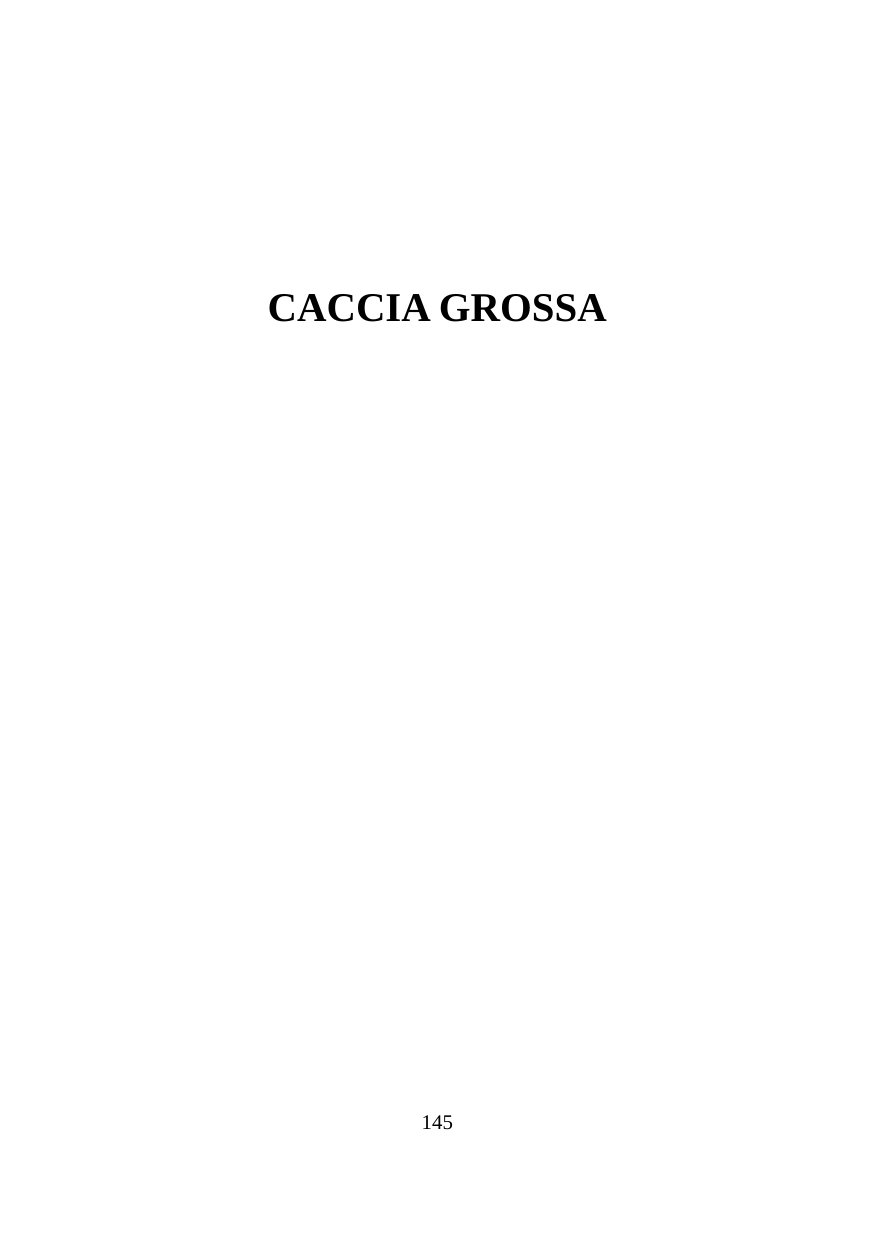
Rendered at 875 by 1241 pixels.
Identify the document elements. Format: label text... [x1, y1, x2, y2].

subtitle CACCIA GROSSA [106, 283, 768, 330]
